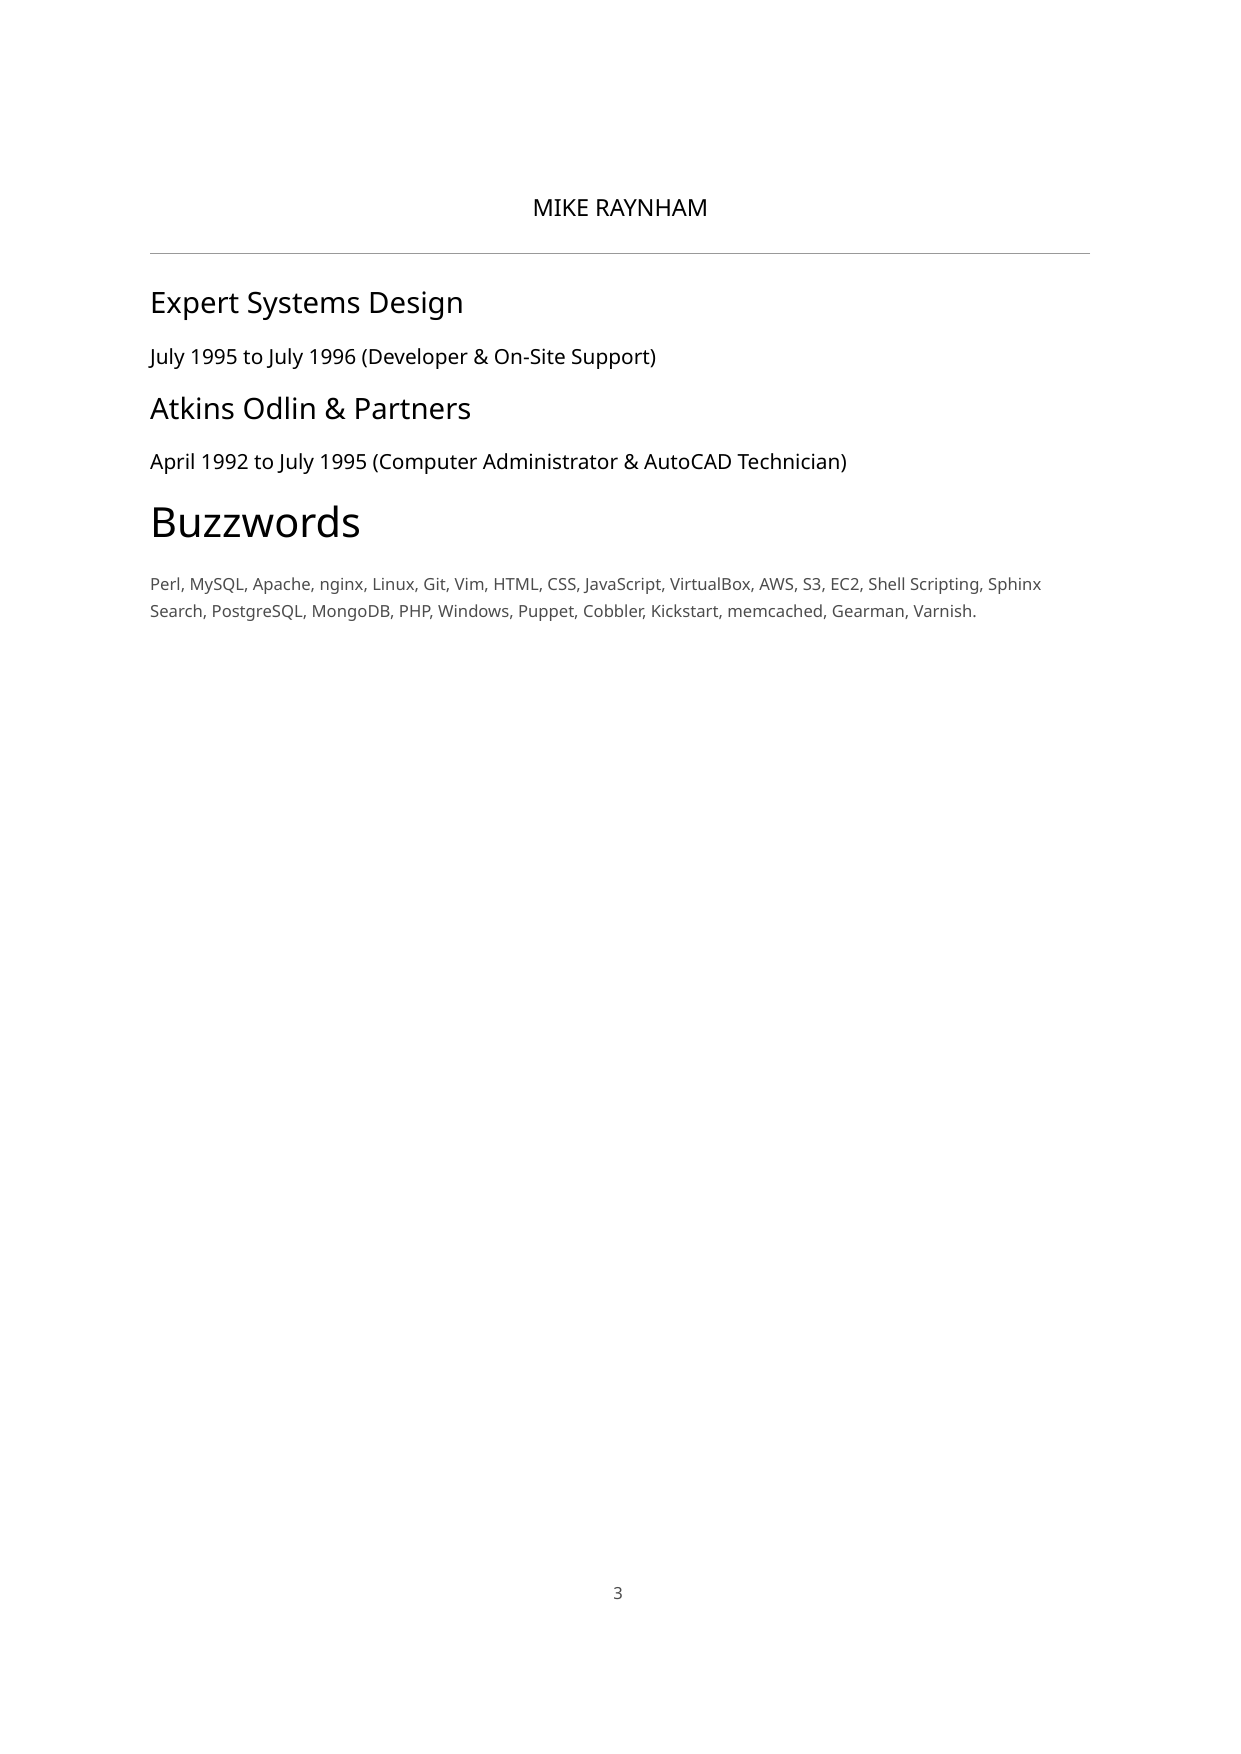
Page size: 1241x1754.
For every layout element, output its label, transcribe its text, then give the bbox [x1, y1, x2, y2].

subtitle July 1995 to July 1996 (Developer & On-Site Support) [150, 342, 1090, 370]
text Perl, MySQL, Apache, nginx, Linux, Git, Vim, HTML, CSS, JavaScript, VirtualBox, AWS, S3, EC2, Shell Scripting, Sphinx Search, PostgreSQL, MongoDB, PHP, Windows, Puppet, Cobbler, Kickstart, memcached, Gearman, Varnish. [150, 573, 1090, 623]
subtitle Buzzwords [150, 493, 1090, 550]
subtitle April 1992 to July 1995 (Computer Administrator & AutoCAD Technician) [150, 447, 1090, 476]
subtitle Atkins Odlin & Partners [150, 388, 1090, 428]
subtitle Expert Systems Design [150, 282, 1090, 322]
